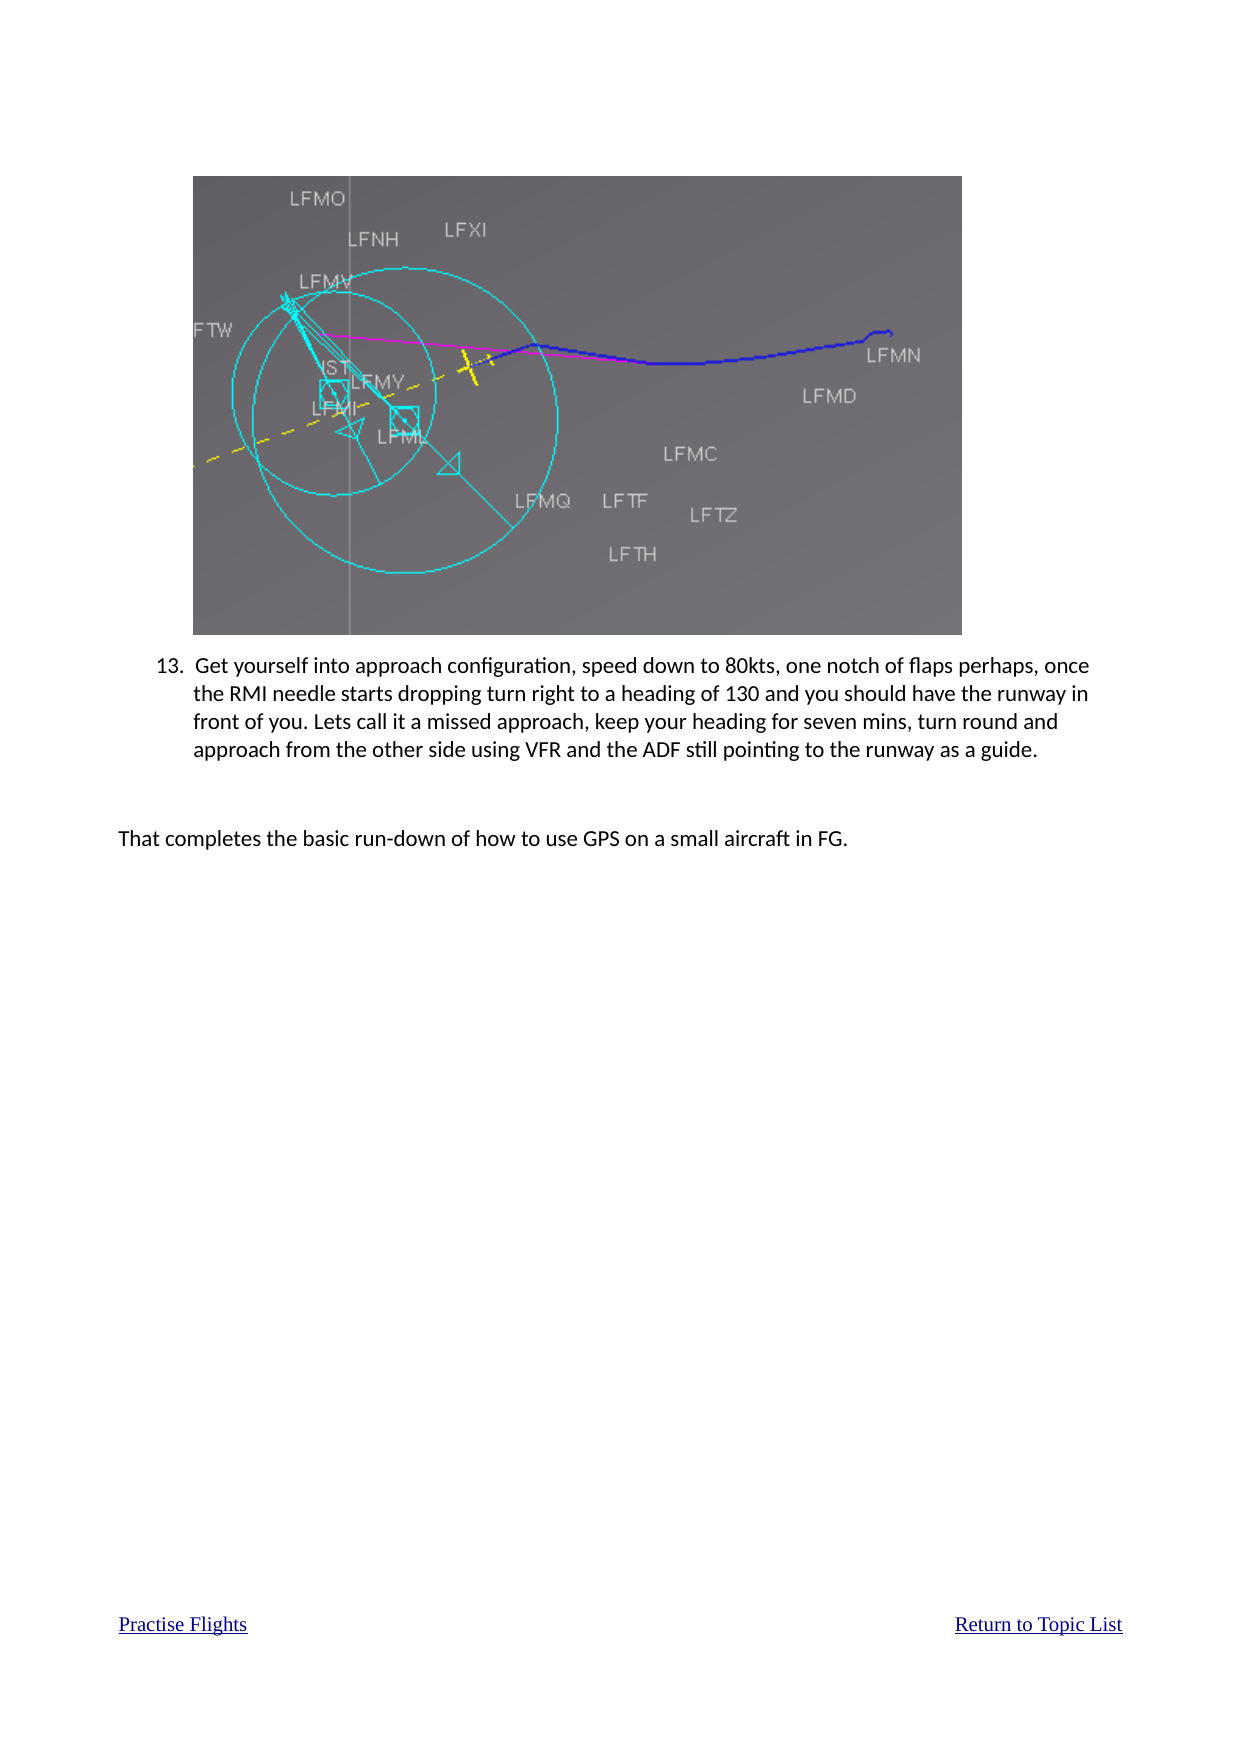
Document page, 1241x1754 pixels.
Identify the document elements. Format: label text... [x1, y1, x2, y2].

list [156, 176, 193, 634]
list [962, 176, 1122, 634]
text That completes the basic run-down of how to use GPS on a small aircraft in FG. [118, 824, 1122, 852]
list Get yourself into approach configuration, speed down to 80kts, one notch of flaps perhaps, once the RMI needle starts dropping turn right to a heading of 130 and you should have the runway in front of you. Lets call it a missed approach, keep your heading for seven mins, turn round and approach from the other side using VFR and the ADF still pointing to the runway as a guide. [156, 651, 1122, 763]
